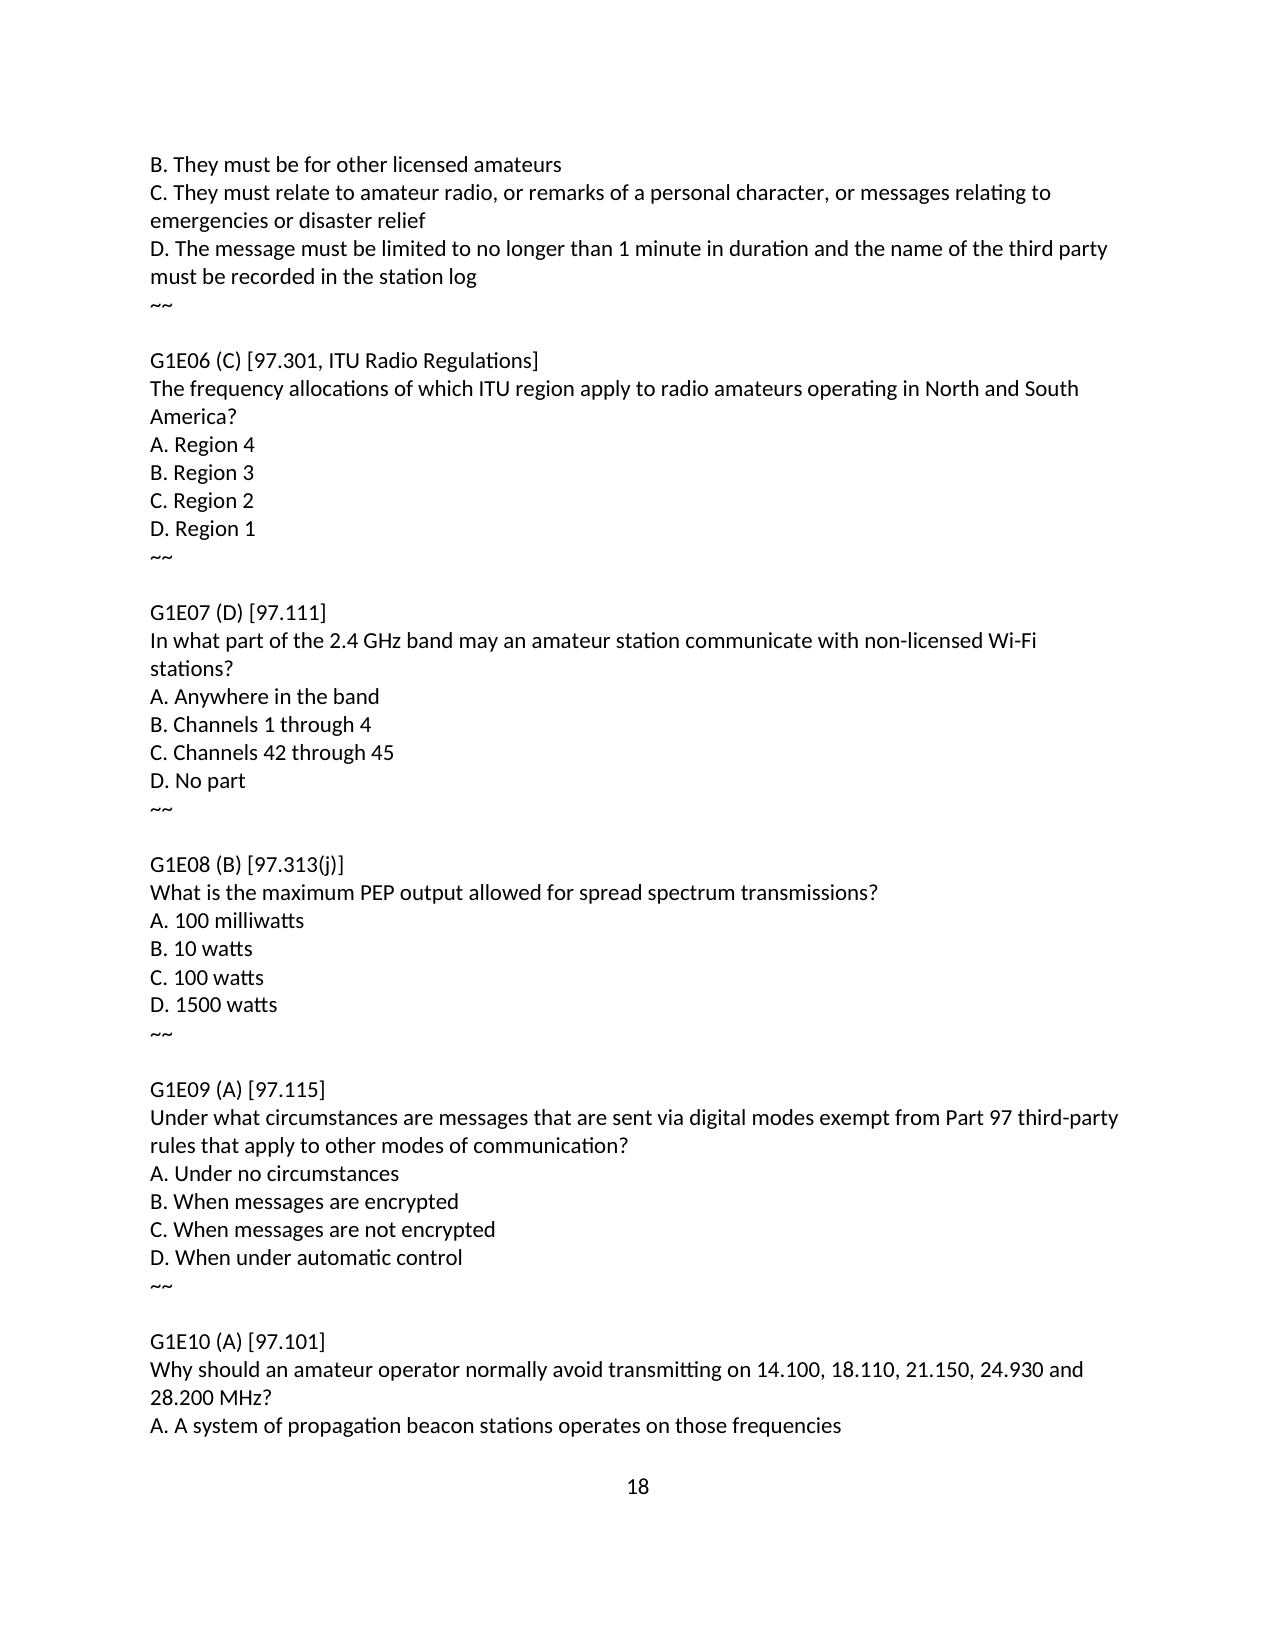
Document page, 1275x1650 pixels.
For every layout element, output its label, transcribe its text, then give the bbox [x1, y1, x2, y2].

text D. When under automatic control [150, 1243, 1125, 1271]
text Under what circumstances are messages that are sent via digital modes exempt from Part 97 third-party rules that apply to other modes of communication? [150, 1103, 1125, 1159]
text B. 10 watts [150, 934, 1125, 963]
text ~~ [150, 794, 1125, 822]
text C. 100 watts [150, 963, 1125, 991]
text A. Under no circumstances [150, 1159, 1125, 1187]
text A. A system of propagation beacon stations operates on those frequencies [150, 1411, 1125, 1439]
text G1E10 (A) [97.101] [150, 1327, 1125, 1355]
text Why should an amateur operator normally avoid transmitting on 14.100, 18.110, 21.150, 24.930 and 28.200 MHz? [150, 1355, 1125, 1411]
text B. Channels 1 through 4 [150, 710, 1125, 738]
text A. 100 milliwatts [150, 907, 1125, 934]
text The frequency allocations of which ITU region apply to radio amateurs operating in North and South America? [150, 374, 1125, 430]
text What is the maximum PEP output allowed for spread spectrum transmissions? [150, 878, 1125, 907]
text G1E07 (D) [97.111] [150, 598, 1125, 626]
text D. Region 1 [150, 514, 1125, 542]
text G1E06 (C) [97.301, ITU Radio Regulations] [150, 346, 1125, 374]
text B. They must be for other licensed amateurs [150, 150, 1125, 178]
text D. No part [150, 766, 1125, 794]
text D. 1500 watts [150, 991, 1125, 1019]
text D. The message must be limited to no longer than 1 minute in duration and the name of the third party must be recorded in the station log [150, 234, 1125, 290]
text B. Region 3 [150, 458, 1125, 486]
text ~~ [150, 290, 1125, 318]
text C. They must relate to amateur radio, or remarks of a personal character, or messages relating to emergencies or disaster relief [150, 178, 1125, 234]
text C. Region 2 [150, 486, 1125, 514]
text In what part of the 2.4 GHz band may an amateur station communicate with non-licensed Wi-Fi stations? [150, 626, 1125, 682]
text C. Channels 42 through 45 [150, 738, 1125, 766]
text ~~ [150, 542, 1125, 570]
text ~~ [150, 1271, 1125, 1299]
text A. Anywhere in the band [150, 682, 1125, 710]
text C. When messages are not encrypted [150, 1215, 1125, 1243]
text ~~ [150, 1019, 1125, 1047]
text G1E09 (A) [97.115] [150, 1075, 1125, 1103]
text A. Region 4 [150, 430, 1125, 458]
text G1E08 (B) [97.313(j)] [150, 851, 1125, 878]
text B. When messages are encrypted [150, 1187, 1125, 1215]
